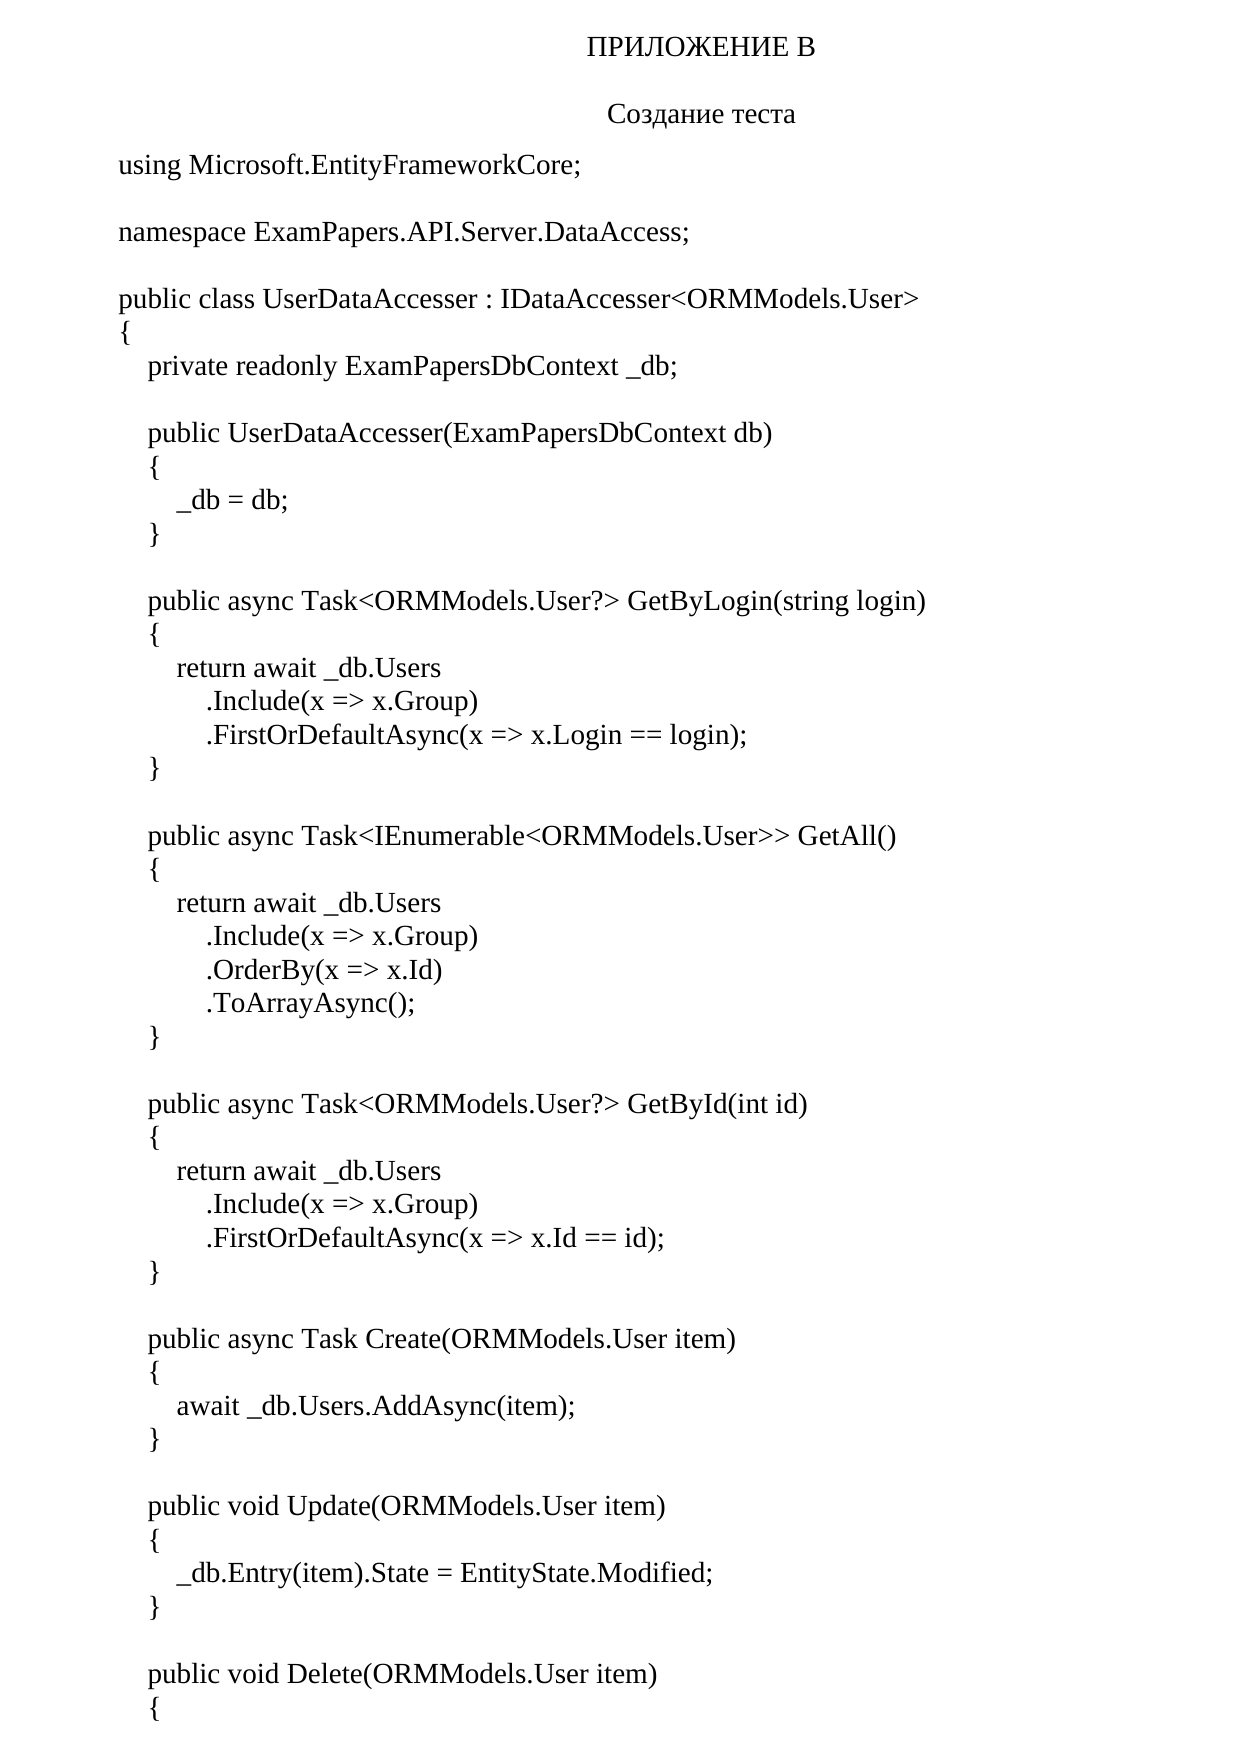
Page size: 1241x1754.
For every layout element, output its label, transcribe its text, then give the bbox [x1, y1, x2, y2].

text } [118, 1589, 1211, 1623]
text private readonly ExamPapersDbContext _db; [118, 348, 1211, 382]
text public class UserDataAccesser : IDataAccesser<ORMModels.User> [118, 281, 1211, 314]
text { [118, 851, 1211, 885]
text await _db.Users.AddAsync(item); [118, 1388, 1211, 1421]
text Создание теста [118, 97, 1211, 130]
text public async Task<ORMModels.User?> GetById(int id) [118, 1086, 1211, 1119]
text { [118, 1522, 1211, 1556]
text .Include(x => x.Group) [118, 1187, 1211, 1220]
text return await _db.Users [118, 885, 1211, 918]
text return await _db.Users [118, 1153, 1211, 1187]
text } [118, 1019, 1211, 1052]
text public void Delete(ORMModels.User item) [118, 1656, 1211, 1690]
text public async Task<IEnumerable<ORMModels.User>> GetAll() [118, 818, 1211, 851]
text .ToArrayAsync(); [118, 985, 1211, 1019]
text .OrderBy(x => x.Id) [118, 952, 1211, 985]
text .Include(x => x.Group) [118, 683, 1211, 717]
text _db = db; [118, 482, 1211, 516]
text } [118, 1254, 1211, 1287]
text { [118, 449, 1211, 482]
text public UserDataAccesser(ExamPapersDbContext db) [118, 415, 1211, 449]
text } [118, 1421, 1211, 1455]
text { [118, 1354, 1211, 1388]
text using Microsoft.EntityFrameworkCore; [118, 147, 1211, 180]
text return await _db.Users [118, 650, 1211, 683]
text public async Task<ORMModels.User?> GetByLogin(string login) [118, 583, 1211, 616]
text } [118, 751, 1211, 784]
text { [118, 314, 1211, 348]
text } [118, 516, 1211, 549]
text .Include(x => x.Group) [118, 918, 1211, 952]
text { [118, 1690, 1211, 1723]
text public async Task Create(ORMModels.User item) [118, 1321, 1211, 1354]
text public void Update(ORMModels.User item) [118, 1488, 1211, 1522]
text .FirstOrDefaultAsync(x => x.Login == login); [118, 717, 1211, 751]
text { [118, 1119, 1211, 1153]
text ПРИЛОЖЕНИЕ В [192, 29, 1211, 63]
text _db.Entry(item).State = EntityState.Modified; [118, 1556, 1211, 1589]
text .FirstOrDefaultAsync(x => x.Id == id); [118, 1220, 1211, 1254]
text { [118, 616, 1211, 650]
text namespace ExamPapers.API.Server.DataAccess; [118, 214, 1211, 247]
